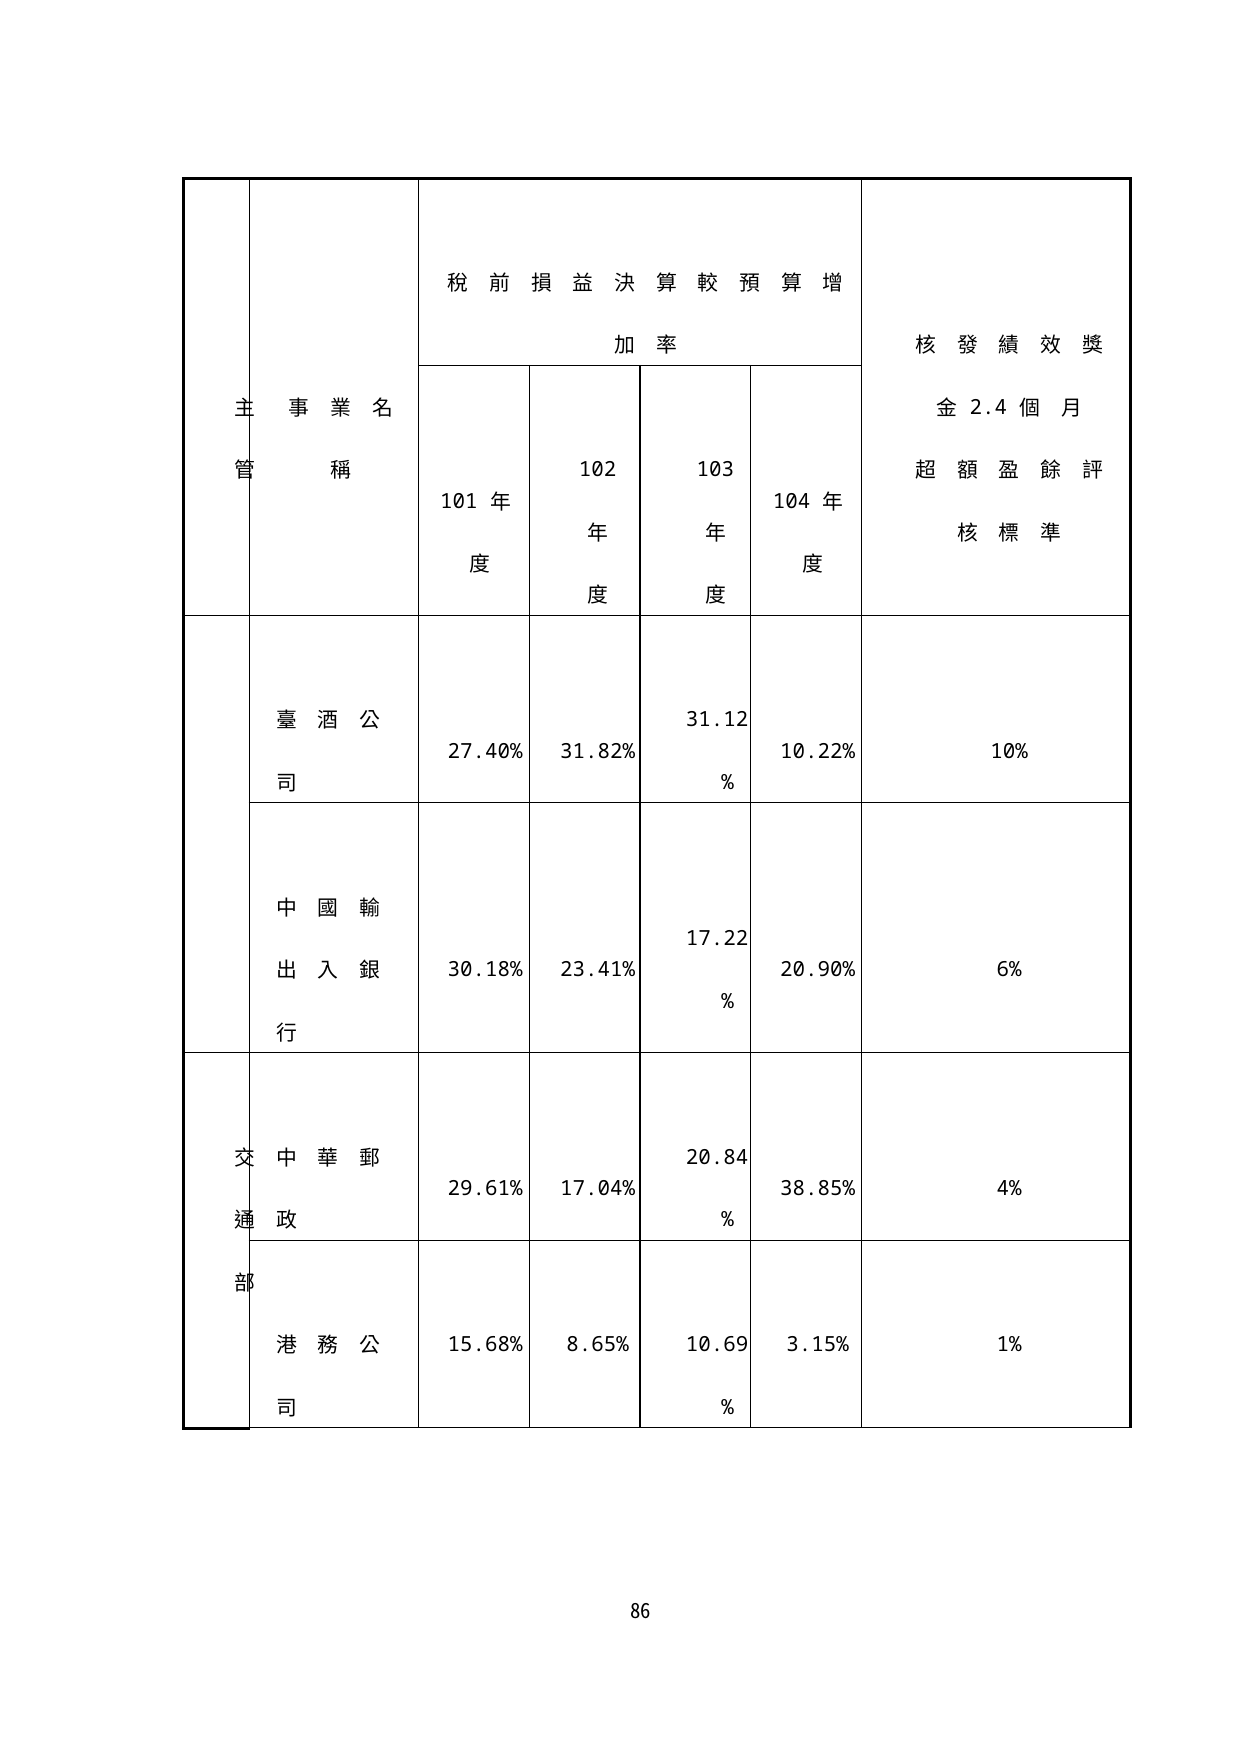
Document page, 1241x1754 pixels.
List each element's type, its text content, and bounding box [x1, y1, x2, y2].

table_header 核發績效獎金2.4個月 超額盈餘評核標準 [862, 180, 1129, 615]
table_cell 15.68% [419, 1241, 529, 1427]
table_cell 103年度 [641, 366, 750, 615]
table_cell 中國輸出入銀行 [250, 803, 418, 1052]
table_cell 20.90% [751, 803, 861, 1052]
table_cell 27.40% [419, 616, 529, 802]
table_cell 101年度 [419, 366, 529, 615]
table_cell 10.22% [751, 616, 861, 802]
table_cell 港務公司 [250, 1241, 418, 1427]
table_cell 交 通 部 [185, 1053, 249, 1427]
table_cell 38.85% [751, 1053, 861, 1240]
table_cell 104年度 [751, 366, 861, 615]
table_cell 4% [862, 1053, 1129, 1240]
table_cell 23.41% [530, 803, 639, 1052]
table_cell 29.61% [419, 1053, 529, 1240]
table_cell 財 政 部 [185, 616, 249, 1052]
table_header 事業名稱 [250, 180, 418, 615]
table_header 主管 [185, 180, 249, 615]
table_cell 臺酒公司 [250, 616, 418, 802]
table_cell 10% [862, 616, 1129, 802]
table_cell 10.69% [641, 1241, 750, 1427]
table_cell 1% [862, 1241, 1129, 1427]
table_cell 中華郵政 [250, 1053, 418, 1240]
table_cell 20.84% [641, 1053, 750, 1240]
table_cell 31.82% [530, 616, 639, 802]
table_cell 6% [862, 803, 1129, 1052]
table_cell 31.12% [641, 616, 750, 802]
table_cell 102年度 [530, 366, 639, 615]
table_cell 8.65% [530, 1241, 639, 1427]
table_cell 17.22% [641, 803, 750, 1052]
table_header 稅前損益決算較預算增加率 [419, 180, 861, 365]
table_cell 17.04% [530, 1053, 639, 1240]
table_cell 3.15% [751, 1241, 861, 1427]
table_cell 30.18% [419, 803, 529, 1052]
